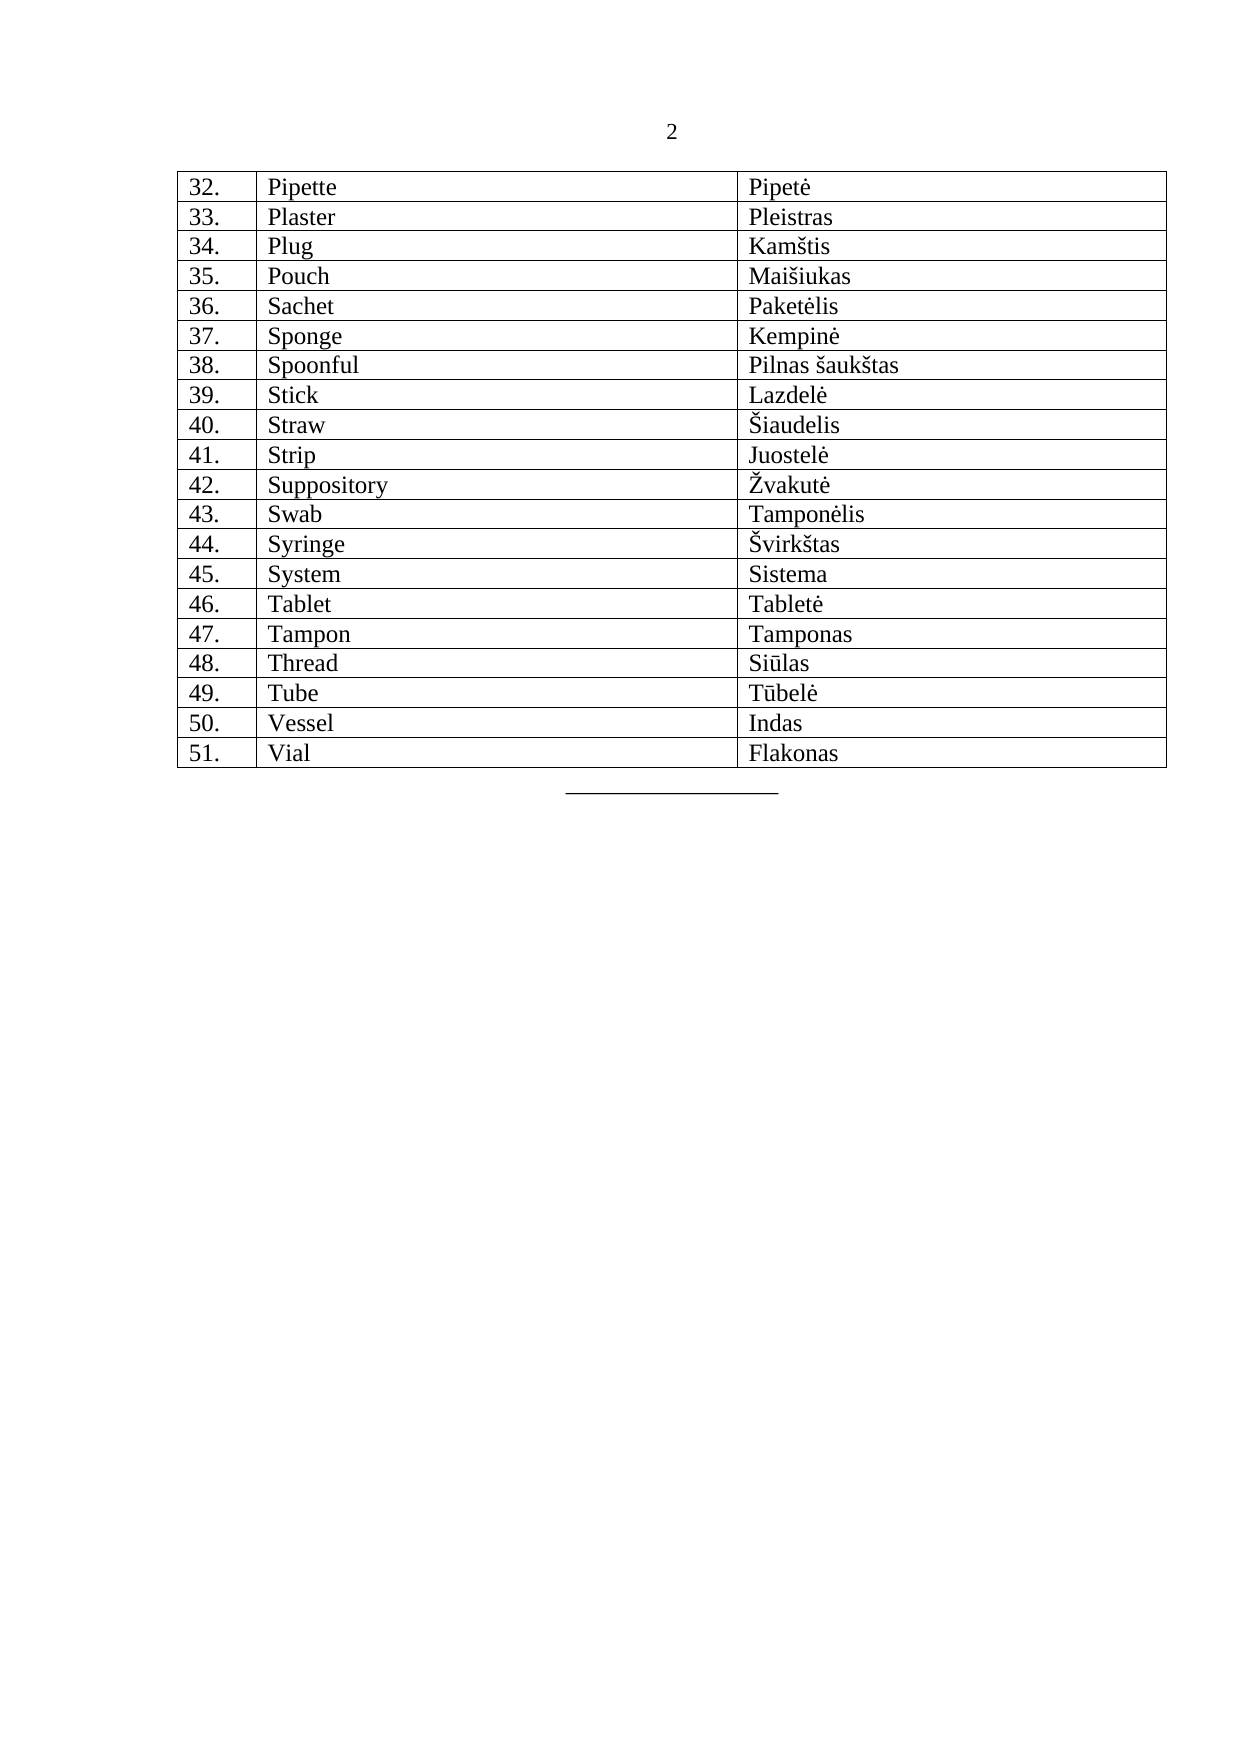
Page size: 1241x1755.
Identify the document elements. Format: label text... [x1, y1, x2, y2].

table_cell Indas [738, 708, 1166, 737]
table_cell Tabletė [738, 589, 1166, 618]
table_cell 40. [178, 410, 256, 439]
table_cell 38. [178, 351, 256, 379]
table_cell 35. [178, 261, 256, 290]
table_cell 34. [178, 231, 256, 260]
table_cell Tūbelė [738, 678, 1166, 707]
table_cell Sachet [257, 291, 737, 320]
table_cell 42. [178, 470, 256, 498]
table_cell Tablet [257, 589, 737, 618]
table_cell Juostelė [738, 440, 1166, 469]
table_cell Pipetė [738, 172, 1166, 201]
table_cell 37. [178, 321, 256, 349]
table_cell Tamponas [738, 619, 1166, 647]
table_cell System [257, 559, 737, 588]
table_cell 48. [178, 649, 256, 677]
table_cell 46. [178, 589, 256, 618]
table_cell Kempinė [738, 321, 1166, 349]
text _________________ [177, 768, 1167, 796]
table_cell Šiaudelis [738, 410, 1166, 439]
table_cell 32. [178, 172, 256, 201]
table_cell Švirkštas [738, 529, 1166, 558]
table_cell Syringe [257, 529, 737, 558]
table_cell Plug [257, 231, 737, 260]
table_cell Žvakutė [738, 470, 1166, 498]
table_cell Tampon [257, 619, 737, 647]
table_cell 33. [178, 202, 256, 230]
table_cell Pilnas šaukštas [738, 351, 1166, 379]
table_cell Straw [257, 410, 737, 439]
table_cell 51. [178, 738, 256, 767]
table_cell Pipette [257, 172, 737, 201]
table_cell Siūlas [738, 649, 1166, 677]
table_cell 43. [178, 500, 256, 528]
table_cell Maišiukas [738, 261, 1166, 290]
table_cell Swab [257, 500, 737, 528]
table_cell Lazdelė [738, 380, 1166, 409]
table_cell 50. [178, 708, 256, 737]
table_cell Tube [257, 678, 737, 707]
table_cell Pouch [257, 261, 737, 290]
table_cell Sponge [257, 321, 737, 349]
table_cell Vial [257, 738, 737, 767]
table_cell Vessel [257, 708, 737, 737]
table_cell 39. [178, 380, 256, 409]
table_cell Thread [257, 649, 737, 677]
table_cell Suppository [257, 470, 737, 498]
table_cell 49. [178, 678, 256, 707]
table_cell Paketėlis [738, 291, 1166, 320]
table_cell Strip [257, 440, 737, 469]
table_cell 41. [178, 440, 256, 469]
table_cell Plaster [257, 202, 737, 230]
table_cell Stick [257, 380, 737, 409]
table_cell Sistema [738, 559, 1166, 588]
table_cell Kamštis [738, 231, 1166, 260]
table_cell Spoonful [257, 351, 737, 379]
table_cell 36. [178, 291, 256, 320]
table_cell 44. [178, 529, 256, 558]
table_cell Flakonas [738, 738, 1166, 767]
table_cell Tamponėlis [738, 500, 1166, 528]
table_cell 47. [178, 619, 256, 647]
table_cell 45. [178, 559, 256, 588]
table_cell Pleistras [738, 202, 1166, 230]
